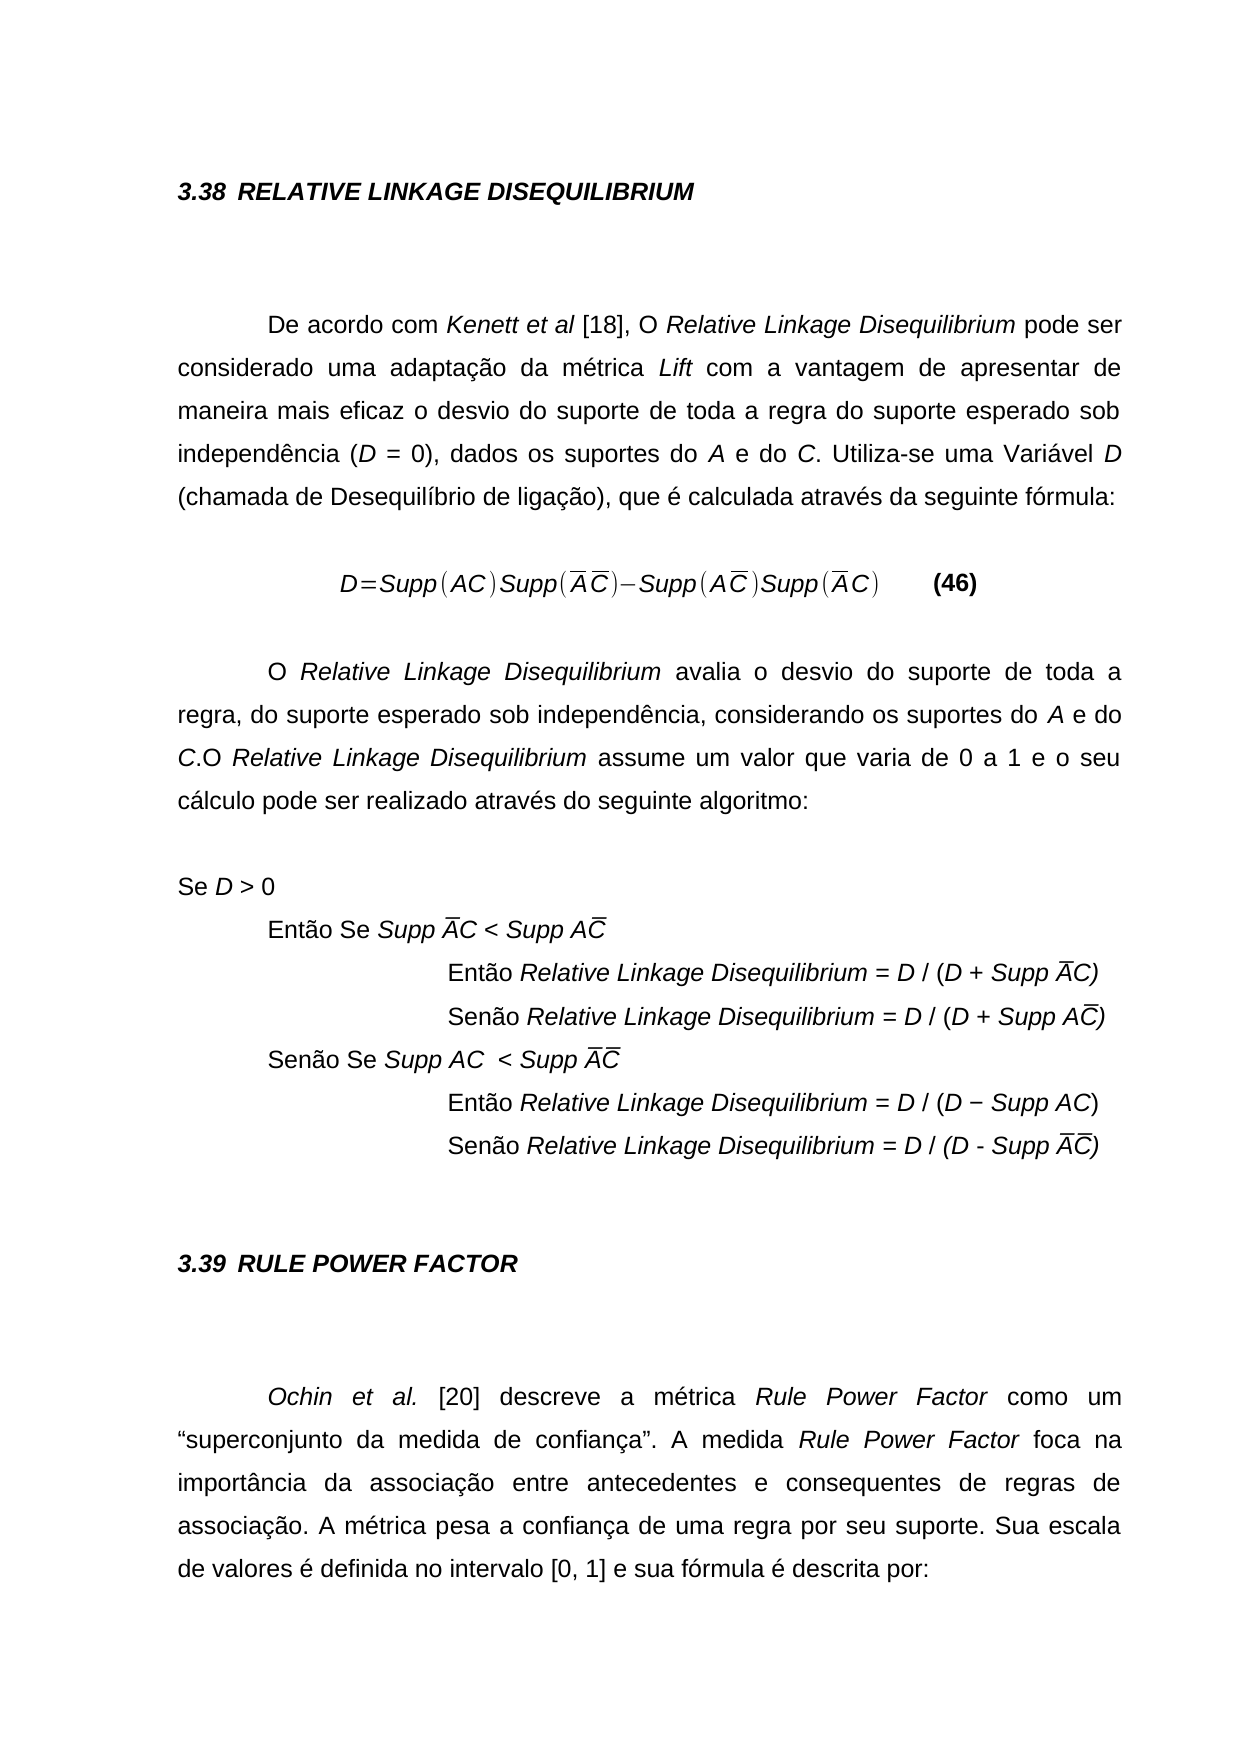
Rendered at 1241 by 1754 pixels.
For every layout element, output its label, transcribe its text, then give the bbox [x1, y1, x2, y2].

text Então Relative Linkage Disequilibrium = D / (D − Supp AC) [177, 1088, 1122, 1116]
text Então Relative Linkage Disequilibrium = D / (D + Supp A̅C) [177, 958, 1122, 987]
text Senão Relative Linkage Disequilibrium = D / (D + Supp AC̅) [177, 1001, 1122, 1030]
subtitle RULE POWER FACTOR [177, 1249, 1122, 1278]
text (46) [177, 568, 1122, 599]
text De acordo com Kenett et al [18], O Relative Linkage Disequilibrium pode ser considerado uma adaptação da métrica Lift com a vantagem de apresentar de maneira mais eficaz o desvio do suporte de toda a regra do suporte esperado sob independência (D = 0), dados os suportes do A e do C. Utiliza-se uma Variável D (chamada de Desequilíbrio de ligação), que é calculada através da seguinte fórmula: [177, 310, 1122, 511]
text O Relative Linkage Disequilibrium avalia o desvio do suporte de toda a regra, do suporte esperado sob independência, considerando os suportes do A e do C.O Relative Linkage Disequilibrium assume um valor que varia de 0 a 1 e o seu cálculo pode ser realizado através do seguinte algoritmo: [177, 656, 1122, 814]
subtitle RELATIVE LINKAGE DISEQUILIBRIUM [177, 177, 1122, 206]
text Então Se Supp A̅C < Supp AC̅ [177, 915, 1122, 944]
text Ochin et al. [20] descreve a métrica Rule Power Factor como um “superconjunto da medida de confiança”. A medida Rule Power Factor foca na importância da associação entre antecedentes e consequentes de regras de associação. A métrica pesa a confiança de uma regra por seu suporte. Sua escala de valores é definida no intervalo [0, 1] e sua fórmula é descrita por: [177, 1381, 1122, 1583]
text Se D > 0 [177, 872, 1122, 901]
text Senão Se Supp AC < Supp A̅C̅ [177, 1044, 1122, 1073]
text Senão Relative Linkage Disequilibrium = D / (D - Supp A̅C̅) [177, 1131, 1122, 1159]
